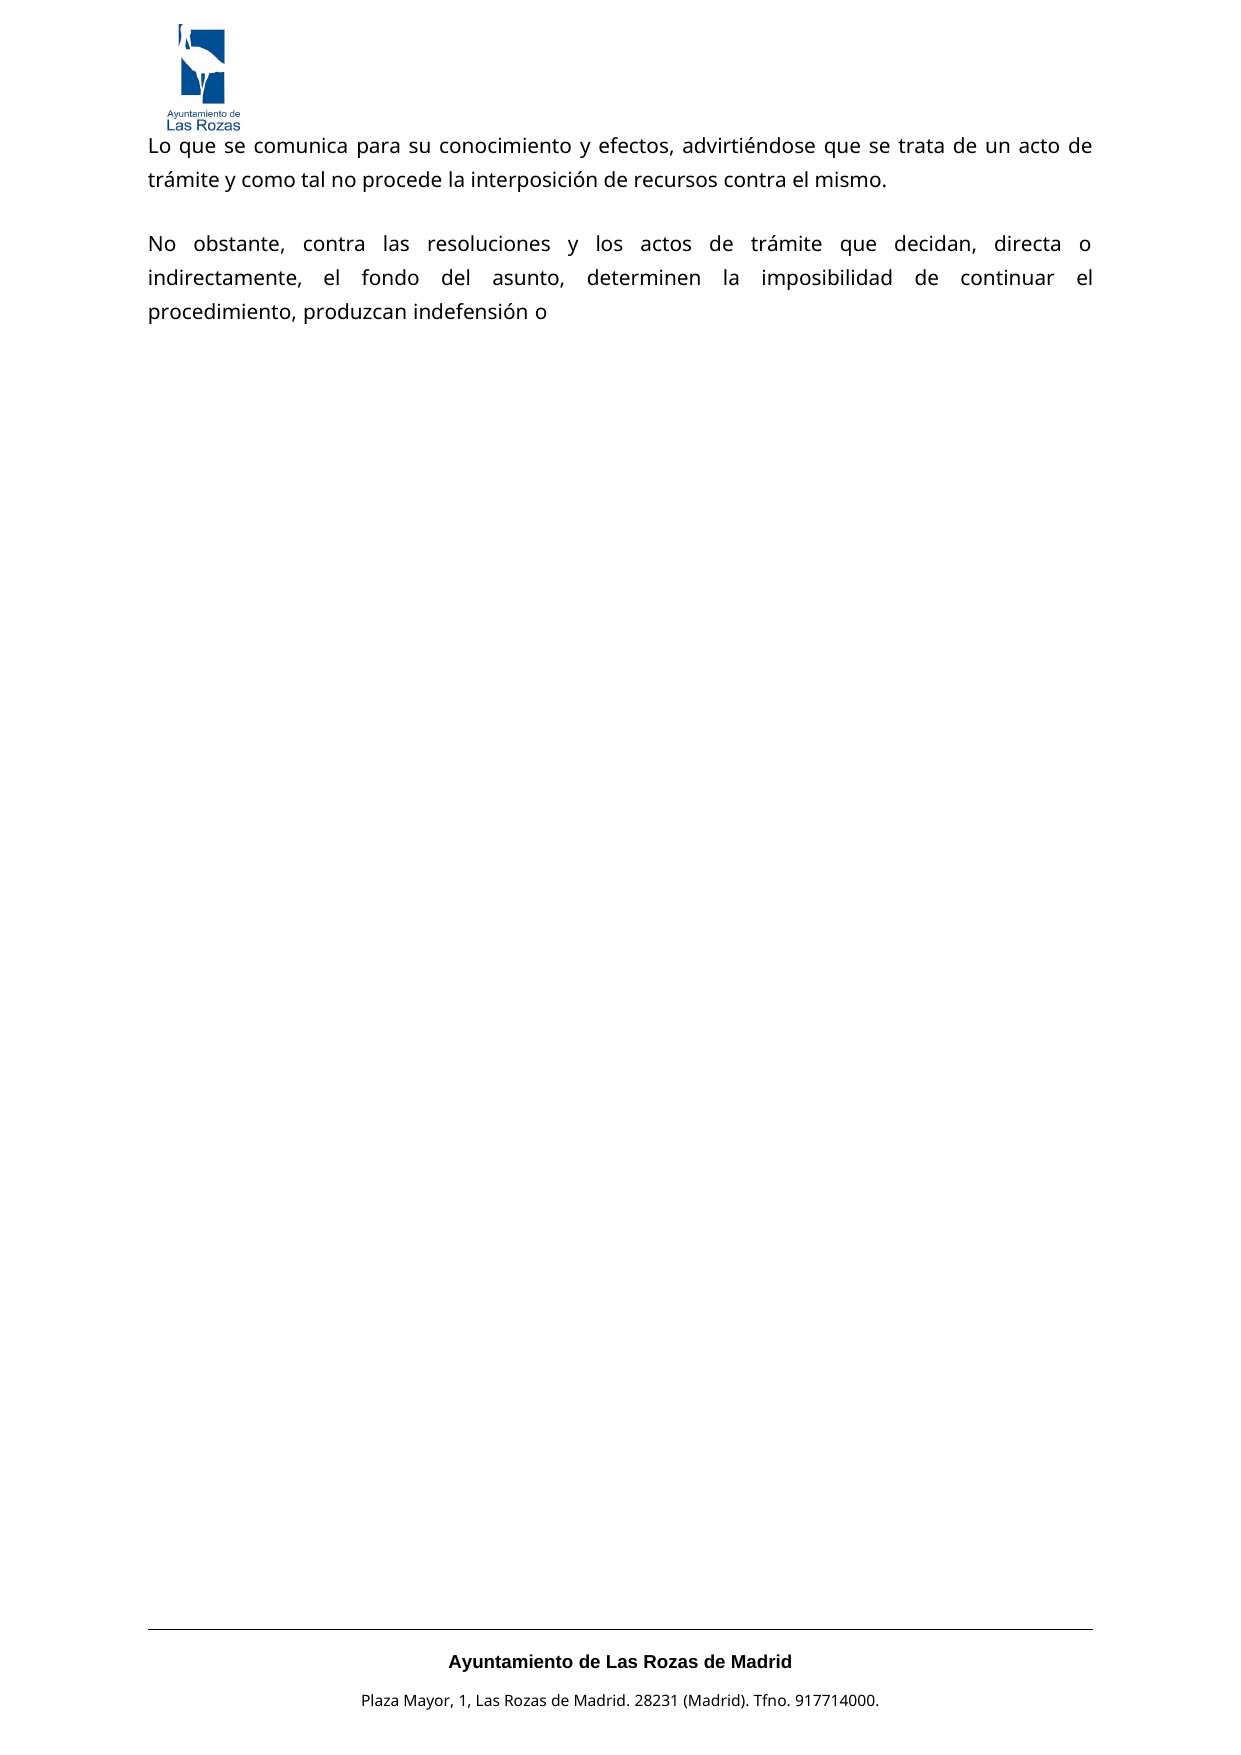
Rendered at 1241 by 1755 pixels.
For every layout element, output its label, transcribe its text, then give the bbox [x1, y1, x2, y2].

text No obstante, contra las resoluciones y los actos de trámite que decidan, directa o indirectamente, el fondo del asunto, determinen la imposibilidad de continuar el procedimiento, produzcan indefensión o [148, 229, 1093, 325]
text Lo que se comunica para su conocimiento y efectos, advirtiéndose que se trata de un acto de trámite y como tal no procede la interposición de recursos contra el mismo. [148, 131, 1093, 194]
